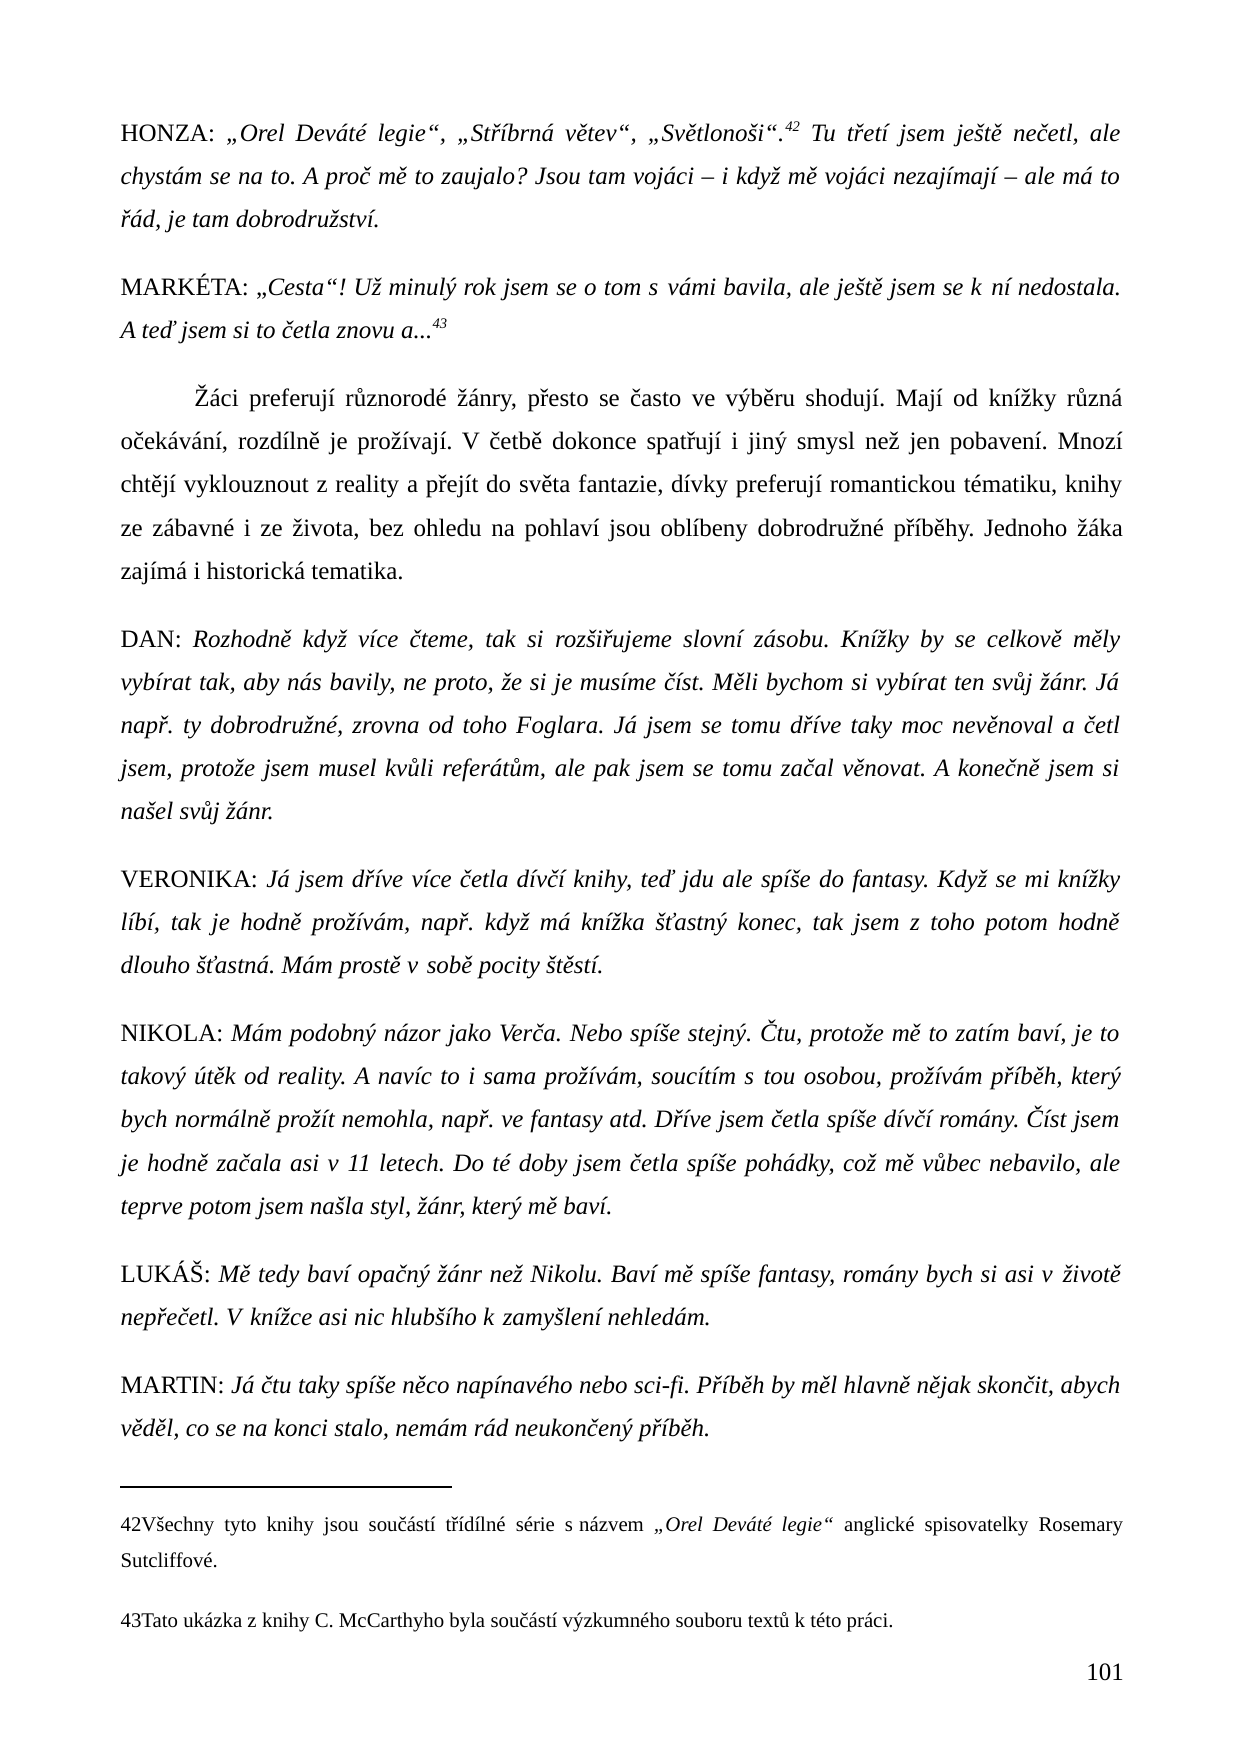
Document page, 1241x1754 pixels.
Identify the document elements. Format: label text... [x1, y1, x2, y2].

text HONZA: „Orel Deváté legie“, „Stříbrná větev“, „Světlonoši“. Tu třetí jsem ještě nečetl, ale chystám se na to. A proč mě to zaujalo? Jsou tam vojáci – i když mě vojáci nezajímají – ale má to řád, je tam dobrodružství. [120, 118, 1123, 233]
text NIKOLA: Mám podobný názor jako Verča. Nebo spíše stejný. Čtu, protože mě to zatím baví, je to takový útěk od reality. A navíc to i sama prožívám, soucítím s tou osobou, prožívám příběh, který bych normálně prožít nemohla, např. ve fantasy atd. Dříve jsem četla spíše dívčí romány. Číst jsem je hodně začala asi v 11 letech. Do té doby jsem četla spíše pohádky, což mě vůbec nebavilo, ale teprve potom jsem našla styl, žánr, který mě baví. [120, 1018, 1123, 1219]
text LUKÁŠ: Mě tedy baví opačný žánr než Nikolu. Baví mě spíše fantasy, romány bych si asi v životě nepřečetl. V knížce asi nic hlubšího k zamyšlení nehledám. [120, 1259, 1123, 1331]
text MARKÉTA: „Cesta“! Už minulý rok jsem se o tom s vámi bavila, ale ještě jsem se k ní nedostala. A teď jsem si to četla znovu a... [120, 272, 1123, 344]
text DAN: Rozhodně když více čteme, tak si rozšiřujeme slovní zásobu. Knížky by se celkově měly vybírat tak, aby nás bavily, ne proto, že si je musíme číst. Měli bychom si vybírat ten svůj žánr. Já např. ty dobrodružné, zrovna od toho Foglara. Já jsem se tomu dříve taky moc nevěnoval a četl jsem, protože jsem musel kvůli referátům, ale pak jsem se tomu začal věnovat. A konečně jsem si našel svůj žánr. [120, 624, 1123, 825]
text Všechny tyto knihy jsou součástí třídílné série s názvem „Orel Deváté legie“ anglické spisovatelky Rosemary Sutcliffové. [120, 1512, 1123, 1572]
text MARTIN: Já čtu taky spíše něco napínavého nebo sci-fi. Příběh by měl hlavně nějak skončit, abych věděl, co se na konci stalo, nemám rád neukončený příběh. [120, 1370, 1123, 1442]
text Tato ukázka z knihy C. McCarthyho byla součástí výzkumného souboru textů k této práci. [120, 1608, 1123, 1632]
text VERONIKA: Já jsem dříve více četla dívčí knihy, teď jdu ale spíše do fantasy. Když se mi knížky líbí, tak je hodně prožívám, např. když má knížka šťastný konec, tak jsem z toho potom hodně dlouho šťastná. Mám prostě v sobě pocity štěstí. [120, 864, 1123, 979]
text Žáci preferují různorodé žánry, přesto se často ve výběru shodují. Mají od knížky různá očekávání, rozdílně je prožívají. V četbě dokonce spatřují i jiný smysl než jen pobavení. Mnozí chtějí vyklouznout z reality a přejít do světa fantazie, dívky preferují romantickou tématiku, knihy ze zábavné i ze života, bez ohledu na pohlaví jsou oblíbeny dobrodružné příběhy. Jednoho žáka zajímá i historická tematika. [120, 383, 1123, 584]
